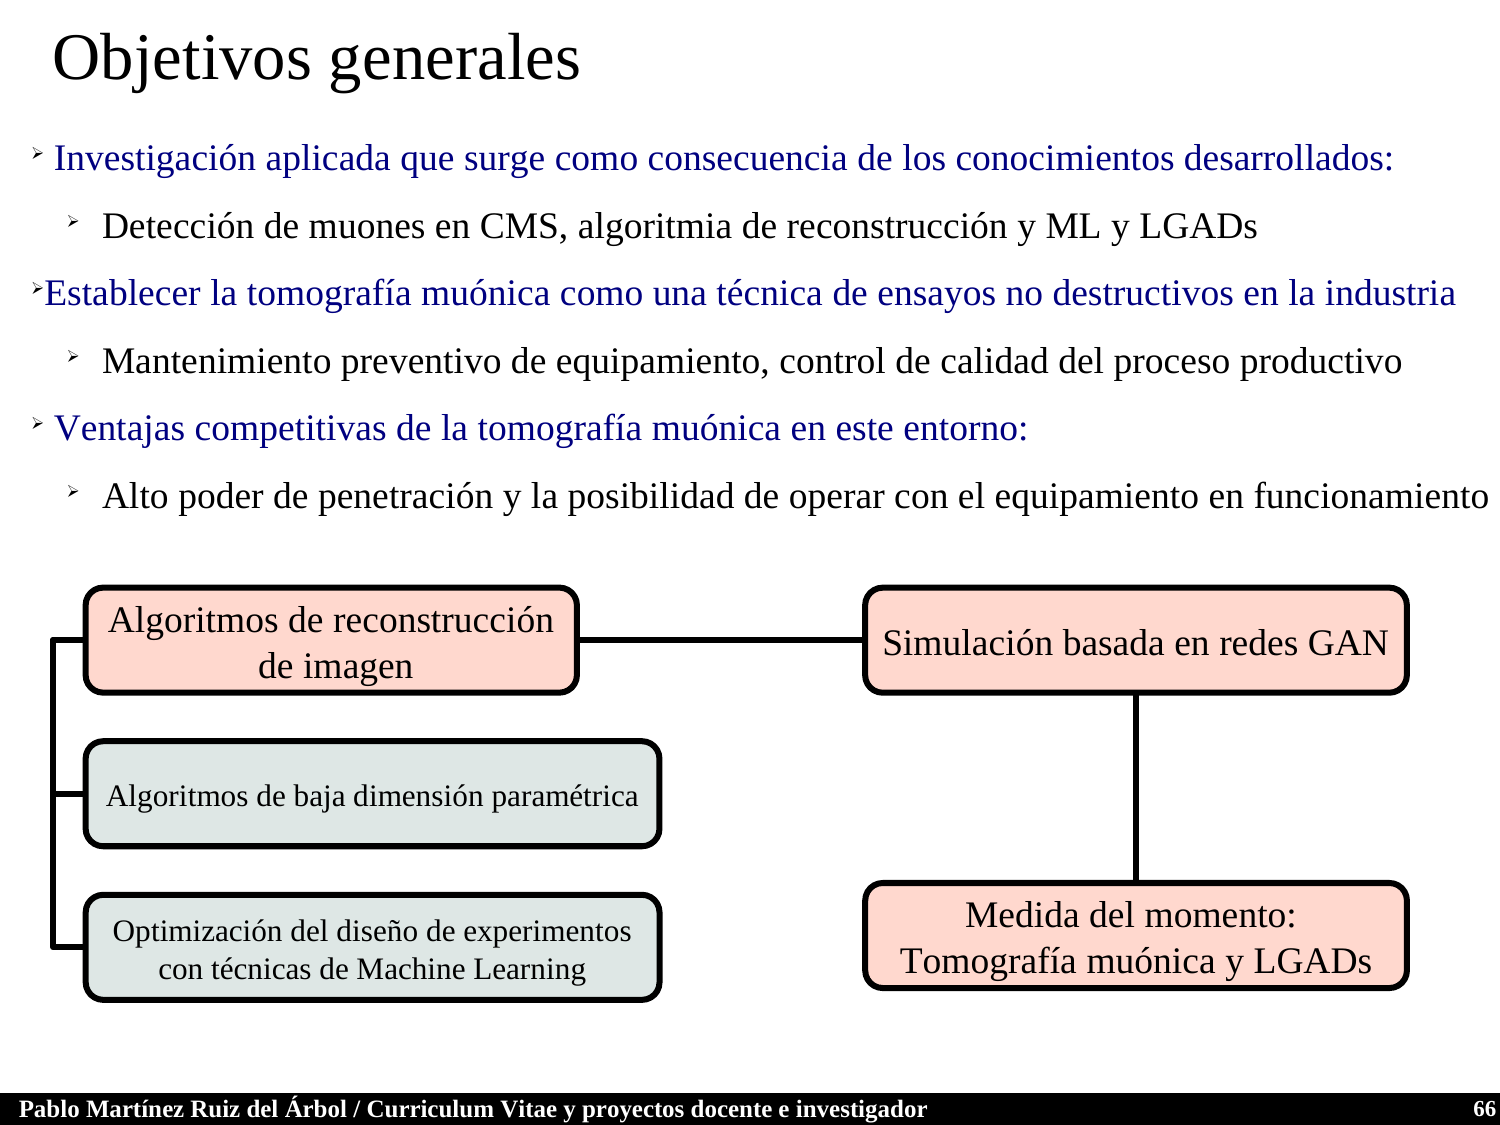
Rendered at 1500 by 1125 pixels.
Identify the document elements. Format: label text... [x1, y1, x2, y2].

text_box Optimización del diseño de experimentos con técnicas de Machine Learning [85, 894, 660, 1000]
text_box Medida del momento: Tomografía muónica y LGADs [865, 882, 1407, 989]
text_box Algoritmos de baja dimensión paramétrica [85, 741, 660, 847]
text_box Objetivos generales [0, 3, 661, 111]
text_box Algoritmos de reconstrucción de imagen [85, 587, 577, 693]
text_box Simulación basada en redes GAN [865, 587, 1407, 693]
text_box Investigación aplicada que surge como consecuencia de los conocimientos desarrollados: Detección de muones en CMS, algoritmia de reconstrucción y ML y LGADs Establecer la tomografía muónica como una técnica de ensayos no destructivos en la industria Mantenimiento preventivo de equipamiento, control de calidad del proceso productivo Ventajas competitivas de la tomografía muónica en este entorno: Alto poder de penetración y la posibilidad de operar con el equipamiento en funcionamiento [11, 98, 1500, 279]
